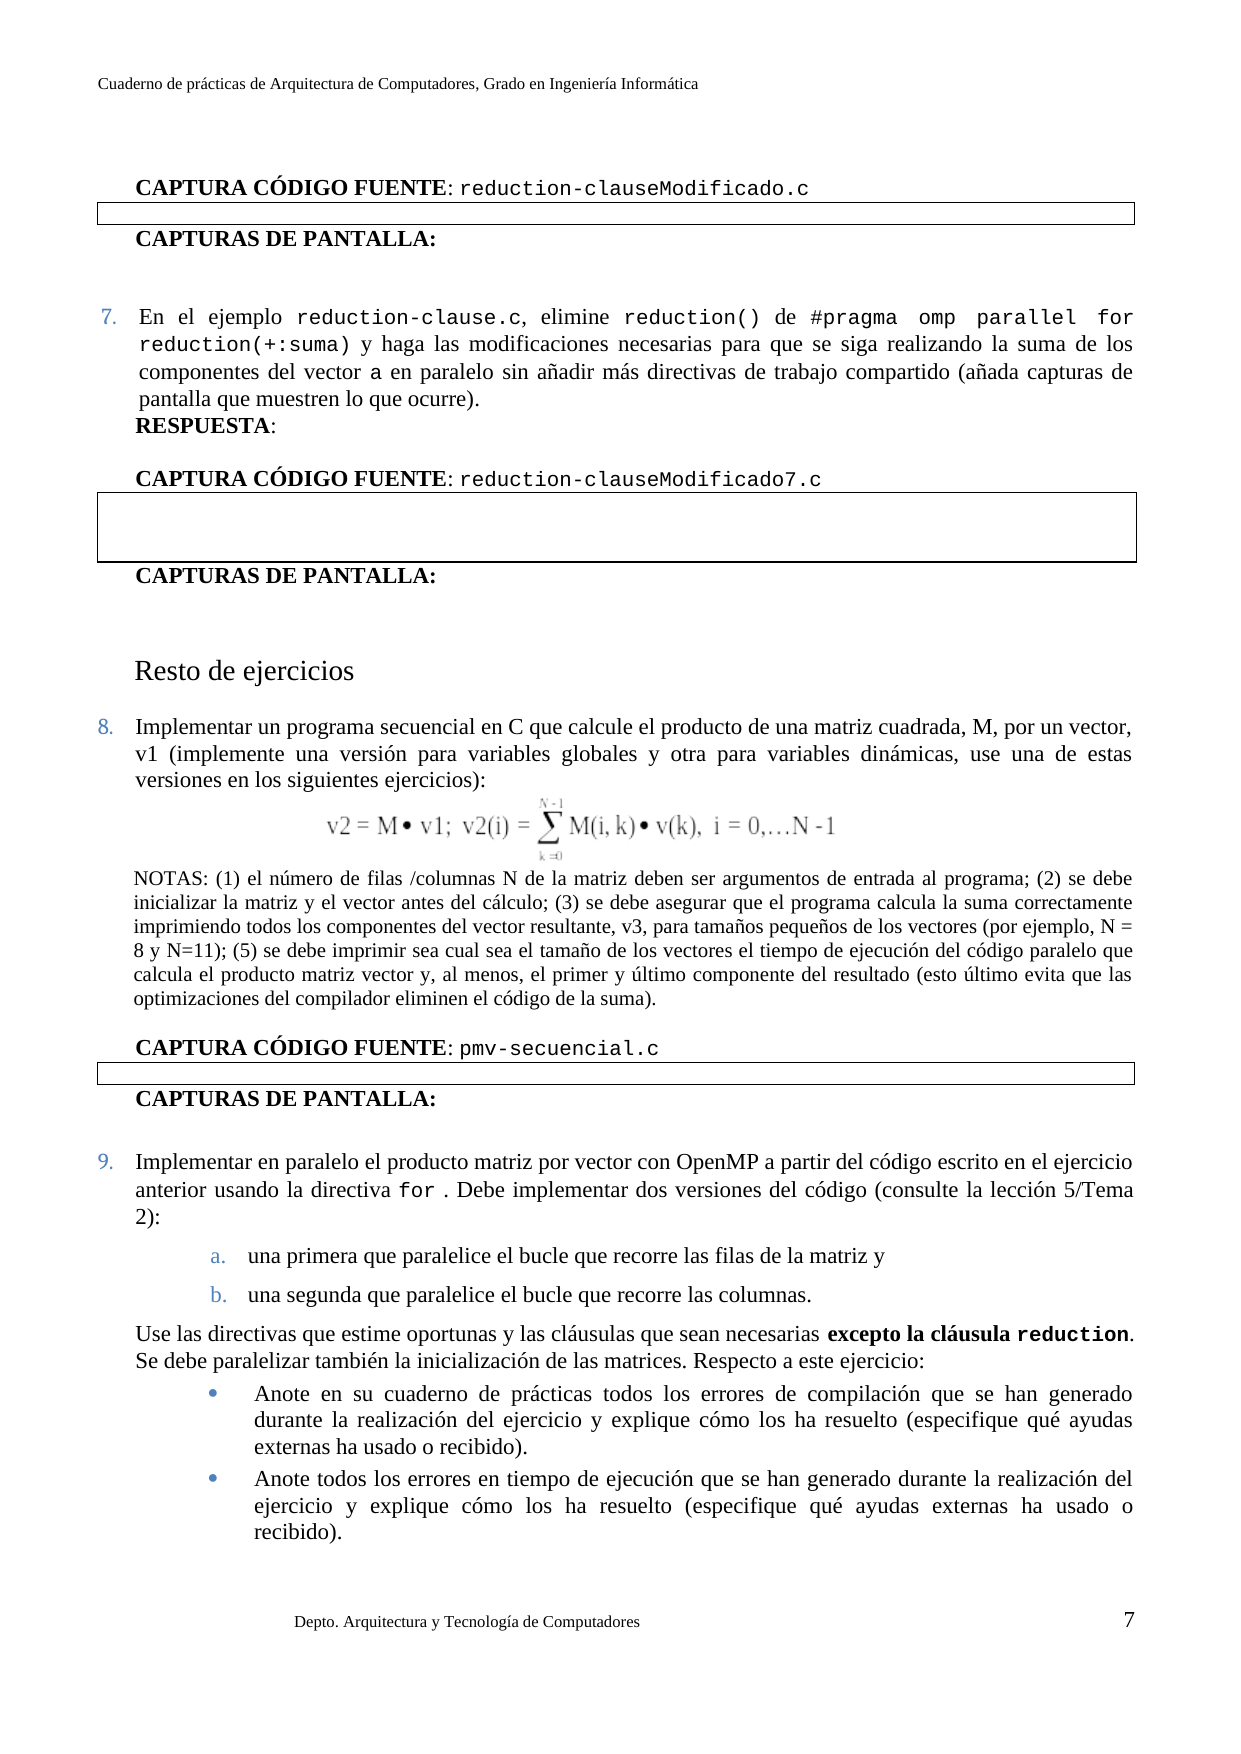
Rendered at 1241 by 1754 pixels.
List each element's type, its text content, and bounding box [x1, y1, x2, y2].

text CAPTURAS DE PANTALLA: [135, 563, 1135, 589]
table_header [98, 493, 1136, 561]
table_header [98, 203, 1134, 224]
table_header [98, 1063, 1134, 1084]
text CAPTURA CÓDIGO FUENTE: reduction-clauseModificado.c [135, 174, 1135, 202]
text CAPTURAS DE PANTALLA: [135, 225, 1135, 251]
text CAPTURA CÓDIGO FUENTE: reduction-clauseModificado7.c [135, 464, 1135, 492]
list Implementar un programa secuencial en C que calcule el producto de una matriz cuadrada, M, por un vector, v1 (implemente una versión para variables globales y otra para variables dinámicas, use una de estas versiones en los siguientes ejercicios): [98, 713, 1135, 793]
list Implementar en paralelo el producto matriz por vector con OpenMP a partir del código escrito en el ejercicio anterior usando la directiva for . Debe implementar dos versiones del código (consulte la lección 5/Tema 2): [98, 1148, 1135, 1230]
text RESPUESTA: [135, 412, 1135, 438]
list Anote en su cuaderno de prácticas todos los errores de compilación que se han generado durante la realización del ejercicio y explique cómo los ha resuelto (especifique qué ayudas externas ha usado o recibido). [209, 1380, 1135, 1459]
text NOTAS: (1) el número de filas /columnas N de la matriz deben ser argumentos de entrada al programa; (2) se debe inicializar la matriz y el vector antes del cálculo; (3) se debe asegurar que el programa calcula la suma correctamente imprimiendo todos los componentes del vector resultante, v3, para tamaños pequeños de los vectores (por ejemplo, N = 8 y N=11); (5) se debe imprimir sea cual sea el tamaño de los vectores el tiempo de ejecución del código paralelo que calcula el producto matriz vector y, al menos, el primer y último componente del resultado (esto último evita que las optimizaciones del compilador eliminen el código de la suma). [133, 866, 1135, 1010]
list En el ejemplo reduction-clause.c, elimine reduction() de #pragma omp parallel for reduction(+:suma) y haga las modificaciones necesarias para que se siga realizando la suma de los componentes del vector a en paralelo sin añadir más directivas de trabajo compartido (añada capturas de pantalla que muestren lo que ocurre). [101, 303, 1135, 412]
list Use las directivas que estime oportunas y las cláusulas que sean necesarias excepto la cláusula reduction. Se debe paralelizar también la inicialización de las matrices. Respecto a este ejercicio: [135, 1320, 1135, 1374]
text CAPTURA CÓDIGO FUENTE: pmv-secuencial.c [135, 1034, 1135, 1062]
subtitle Resto de ejercicios [98, 653, 1135, 686]
list una segunda que paralelice el bucle que recorre las columnas. [210, 1281, 1135, 1307]
list Anote todos los errores en tiempo de ejecución que se han generado durante la realización del ejercicio y explique cómo los ha resuelto (especifique qué ayudas externas ha usado o recibido). [209, 1466, 1135, 1544]
list una primera que paralelice el bucle que recorre las filas de la matriz y [210, 1242, 1135, 1269]
text CAPTURAS DE PANTALLA: [135, 1085, 1135, 1111]
